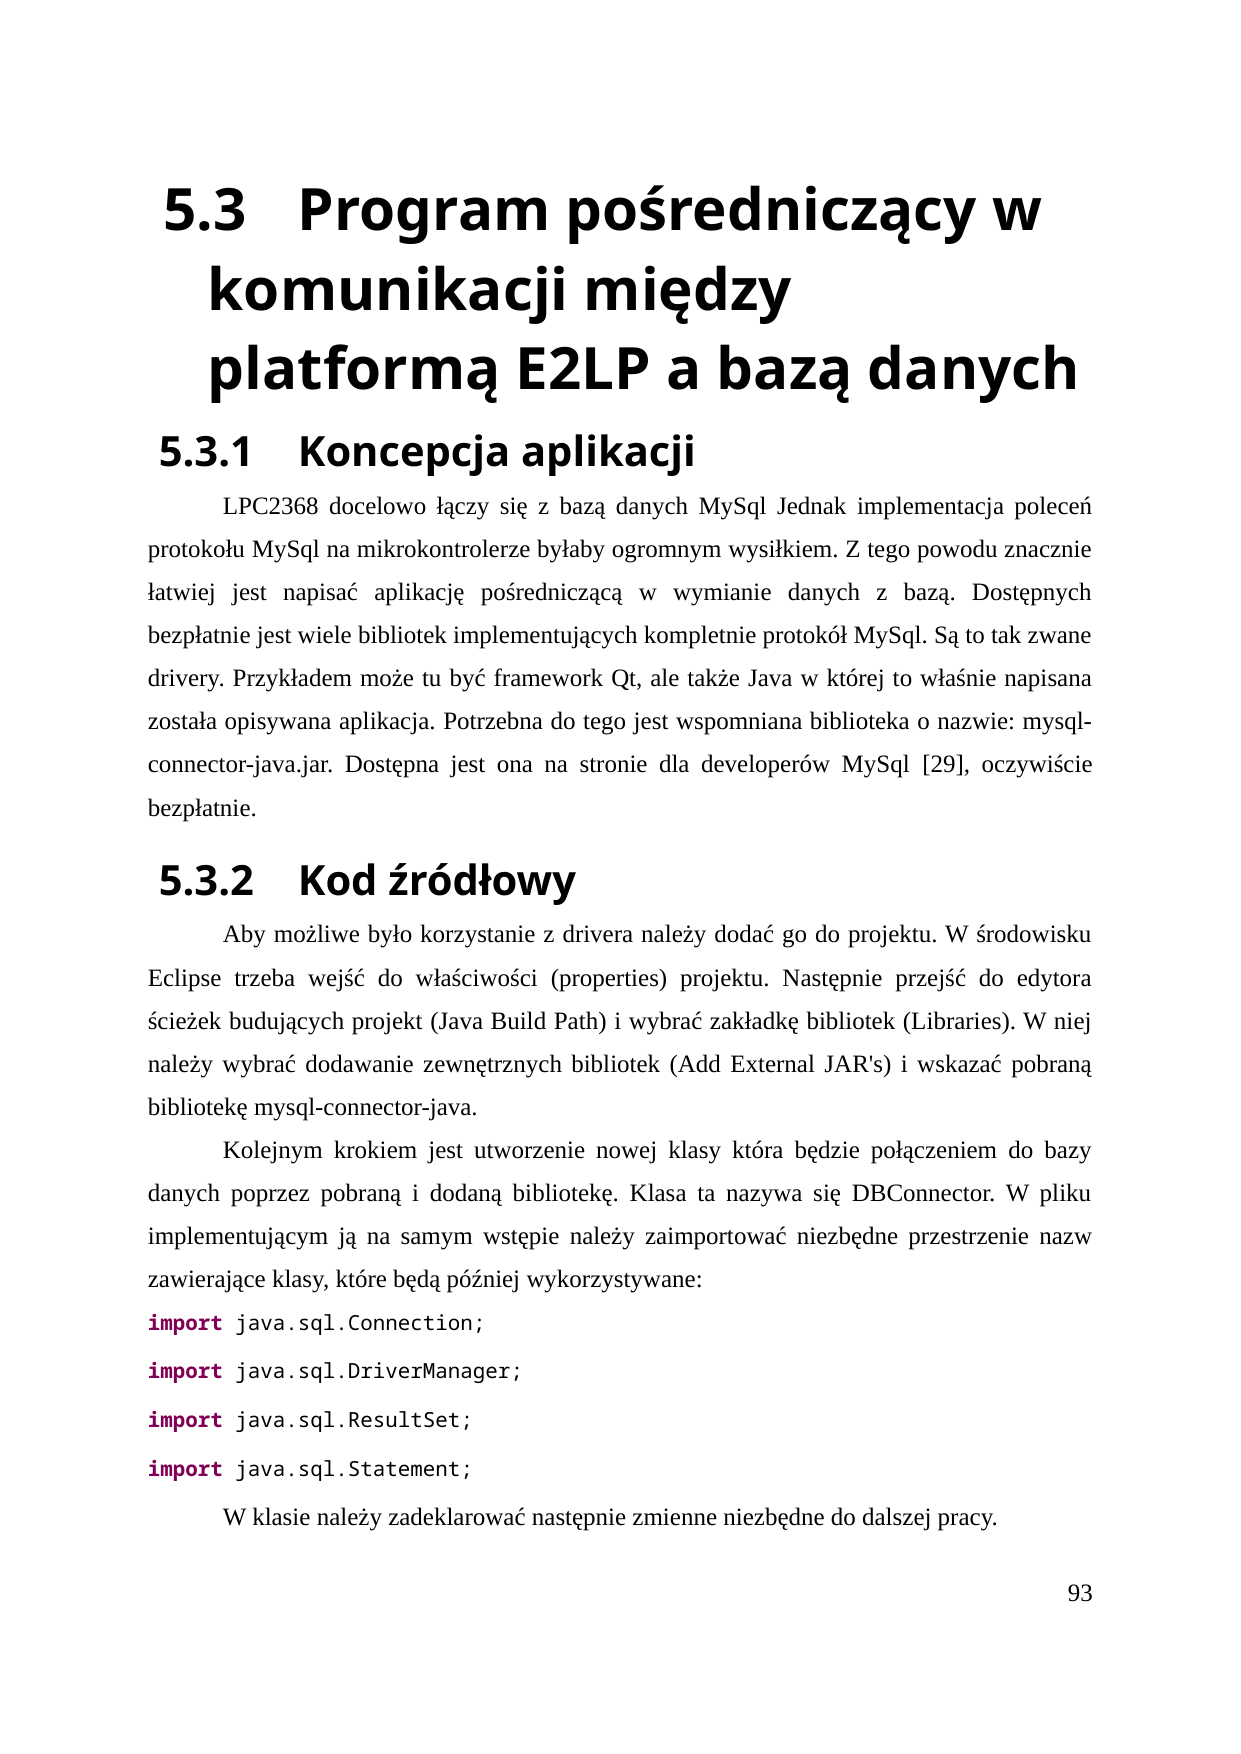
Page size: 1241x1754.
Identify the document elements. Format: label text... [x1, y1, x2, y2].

text LPC2368 docelowo łączy się z bazą danych MySql Jednak implementacja poleceń protokołu MySql na mikrokontrolerze byłaby ogromnym wysiłkiem. Z tego powodu znacznie łatwiej jest napisać aplikację pośredniczącą w wymianie danych z bazą. Dostępnych bezpłatnie jest wiele bibliotek implementujących kompletnie protokół MySql. Są to tak zwane drivery. Przykładem może tu być framework Qt, ale także Java w której to właśnie napisana została opisywana aplikacja. Potrzebna do tego jest wspomniana biblioteka o nazwie: mysql-connector-java.jar. Dostępna jest ona na stronie dla developerów MySql [29], oczywiście bezpłatnie. [148, 491, 1093, 821]
text Aby możliwe było korzystanie z drivera należy dodać go do projektu. W środowisku Eclipse trzeba wejść do właściwości (properties) projektu. Następnie przejść do edytora ścieżek budujących projekt (Java Build Path) i wybrać zakładkę bibliotek (Libraries). W niej należy wybrać dodawanie zewnętrznych bibliotek (Add External JAR's) i wskazać pobraną bibliotekę mysql-connector-java. [148, 919, 1093, 1121]
text import java.sql.ResultSet; [148, 1405, 1093, 1433]
subtitle Program pośredniczący w komunikacji między platformą E2LP a bazą danych [148, 168, 1093, 407]
text W klasie należy zadeklarować następnie zmienne niezbędne do dalszej pracy. [148, 1502, 1093, 1531]
subtitle Koncepcja aplikacji [148, 421, 1093, 478]
text import java.sql.Connection; [148, 1308, 1093, 1336]
text import java.sql.Statement; [148, 1454, 1093, 1482]
text Kolejnym krokiem jest utworzenie nowej klasy która będzie połączeniem do bazy danych poprzez pobraną i dodaną bibliotekę. Klasa ta nazywa się DBConnector. W pliku implementującym ją na samym wstępie należy zaimportować niezbędne przestrzenie nazw zawierające klasy, które będą później wykorzystywane: [148, 1135, 1093, 1293]
subtitle Kod źródłowy [148, 850, 1093, 907]
text import java.sql.DriverManager; [148, 1356, 1093, 1385]
